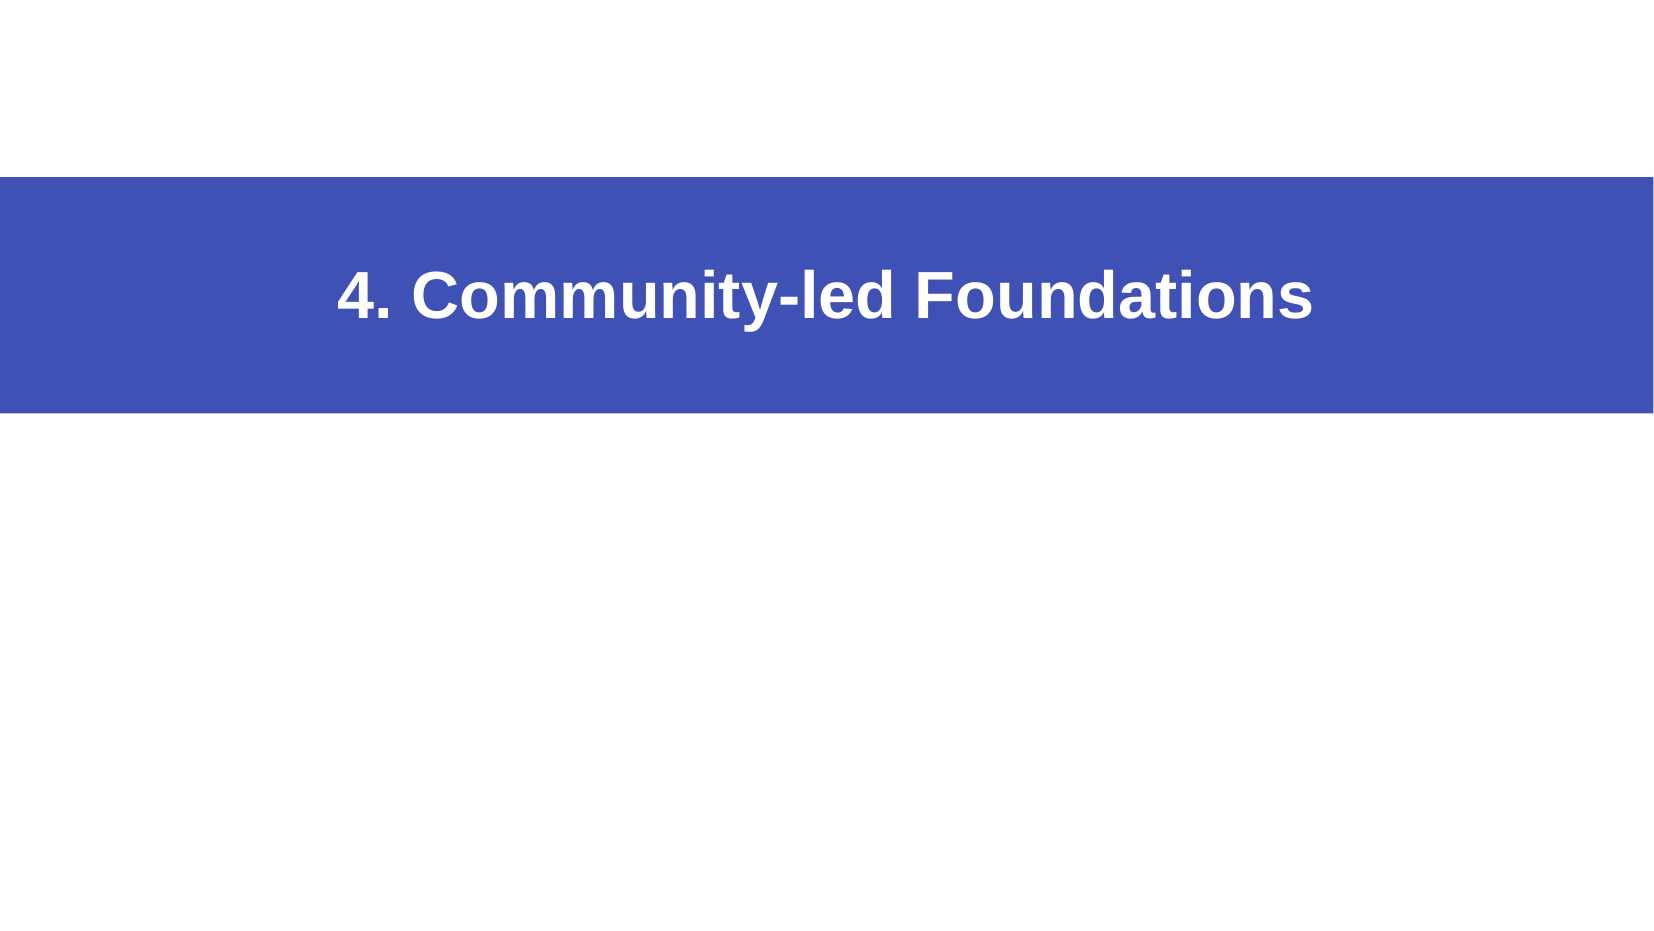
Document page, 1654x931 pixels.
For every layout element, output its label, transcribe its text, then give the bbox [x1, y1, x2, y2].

title 4. Community-led Foundations [0, 177, 1654, 414]
